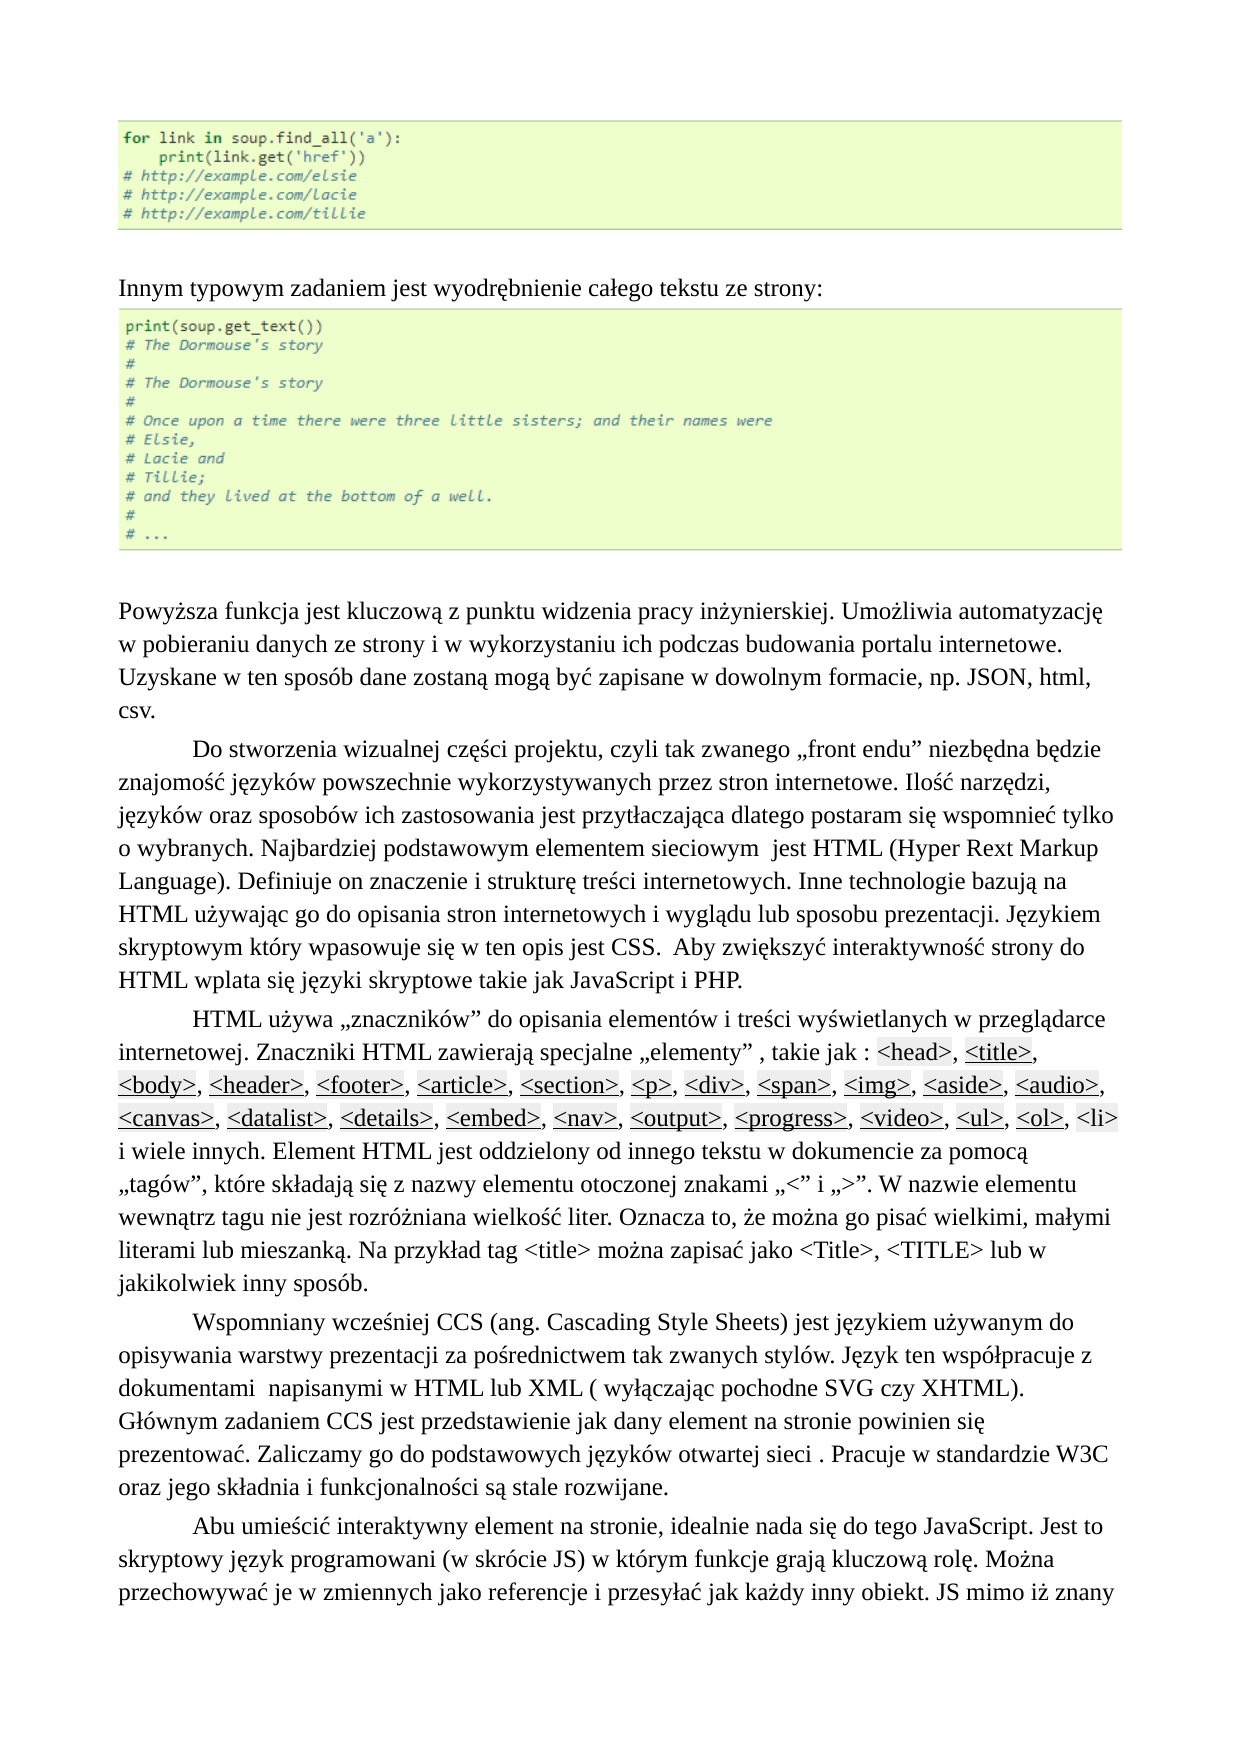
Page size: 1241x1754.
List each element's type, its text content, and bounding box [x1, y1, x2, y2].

picture [118, 118, 1123, 230]
text Innym typowym zadaniem jest wyodrębnienie całego tekstu ze strony: [118, 273, 1122, 302]
text Wspomniany wcześniej CCS (ang. Cascading Style Sheets) jest językiem używanym do opisywania warstwy prezentacji za pośrednictwem tak zwanych stylów. Język ten współpracuje z dokumentami napisanymi w HTML lub XML ( wyłączając pochodne SVG czy XHTML). Głównym zadaniem CCS jest przedstawienie jak dany element na stronie powinien się prezentować. Zaliczamy go do podstawowych języków otwartej sieci . Pracuje w standardzie W3C oraz jego składnia i funkcjonalności są stale rozwijane. [118, 1307, 1122, 1501]
text Do stworzenia wizualnej części projektu, czyli tak zwanego „front endu” niezbędna będzie znajomość języków powszechnie wykorzystywanych przez stron internetowe. Ilość narzędzi, języków oraz sposobów ich zastosowania jest przytłaczająca dlatego postaram się wspomnieć tylko o wybranych. Najbardziej podstawowym elementem sieciowym jest HTML (Hyper Rext Markup Language). Definiuje on znaczenie i strukturę treści internetowych. Inne technologie bazują na HTML używając go do opisania stron internetowych i wyglądu lub sposobu prezentacji. Językiem skryptowym który wpasowuje się w ten opis jest CSS. Aby zwiększyć interaktywność strony do HTML wplata się języki skryptowe takie jak JavaScript i PHP. [118, 734, 1122, 994]
picture [118, 306, 1123, 553]
text HTML używa „znaczników” do opisania elementów i treści wyświetlanych w przeglądarce internetowej. Znaczniki HTML zawierają specjalne „elementy” , takie jak : <head>, <title>, <body>, <header>, <footer>, <article>, <section>, <p>, <div>, <span>, <img>, <aside>, <audio>, <canvas>, <datalist>, <details>, <embed>, <nav>, <output>, <progress>, <video>, <ul>, <ol>, <li> i wiele innych. Element HTML jest oddzielony od innego tekstu w dokumencie za pomocą „tagów”, które składają się z nazwy elementu otoczonej znakami „<” i „>”. W nazwie elementu wewnątrz tagu nie jest rozróżniana wielkość liter. Oznacza to, że można go pisać wielkimi, małymi literami lub mieszanką. Na przykład tag <title> można zapisać jako <Title>, <TITLE> lub w jakikolwiek inny sposób. [118, 1004, 1122, 1297]
text Powyższa funkcja jest kluczową z punktu widzenia pracy inżynierskiej. Umożliwia automatyzację w pobieraniu danych ze strony i w wykorzystaniu ich podczas budowania portalu internetowe. Uzyskane w ten sposób dane zostaną mogą być zapisane w dowolnym formacie, np. JSON, html, csv. [118, 596, 1122, 723]
text Abu umieścić interaktywny element na stronie, idealnie nada się do tego JavaScript. Jest to skryptowy język programowani (w skrócie JS) w którym funkcje grają kluczową rolę. Można przechowywać je w zmiennych jako referencje i przesyłać jak każdy inny obiekt. JS mimo iż znany [118, 1511, 1122, 1606]
